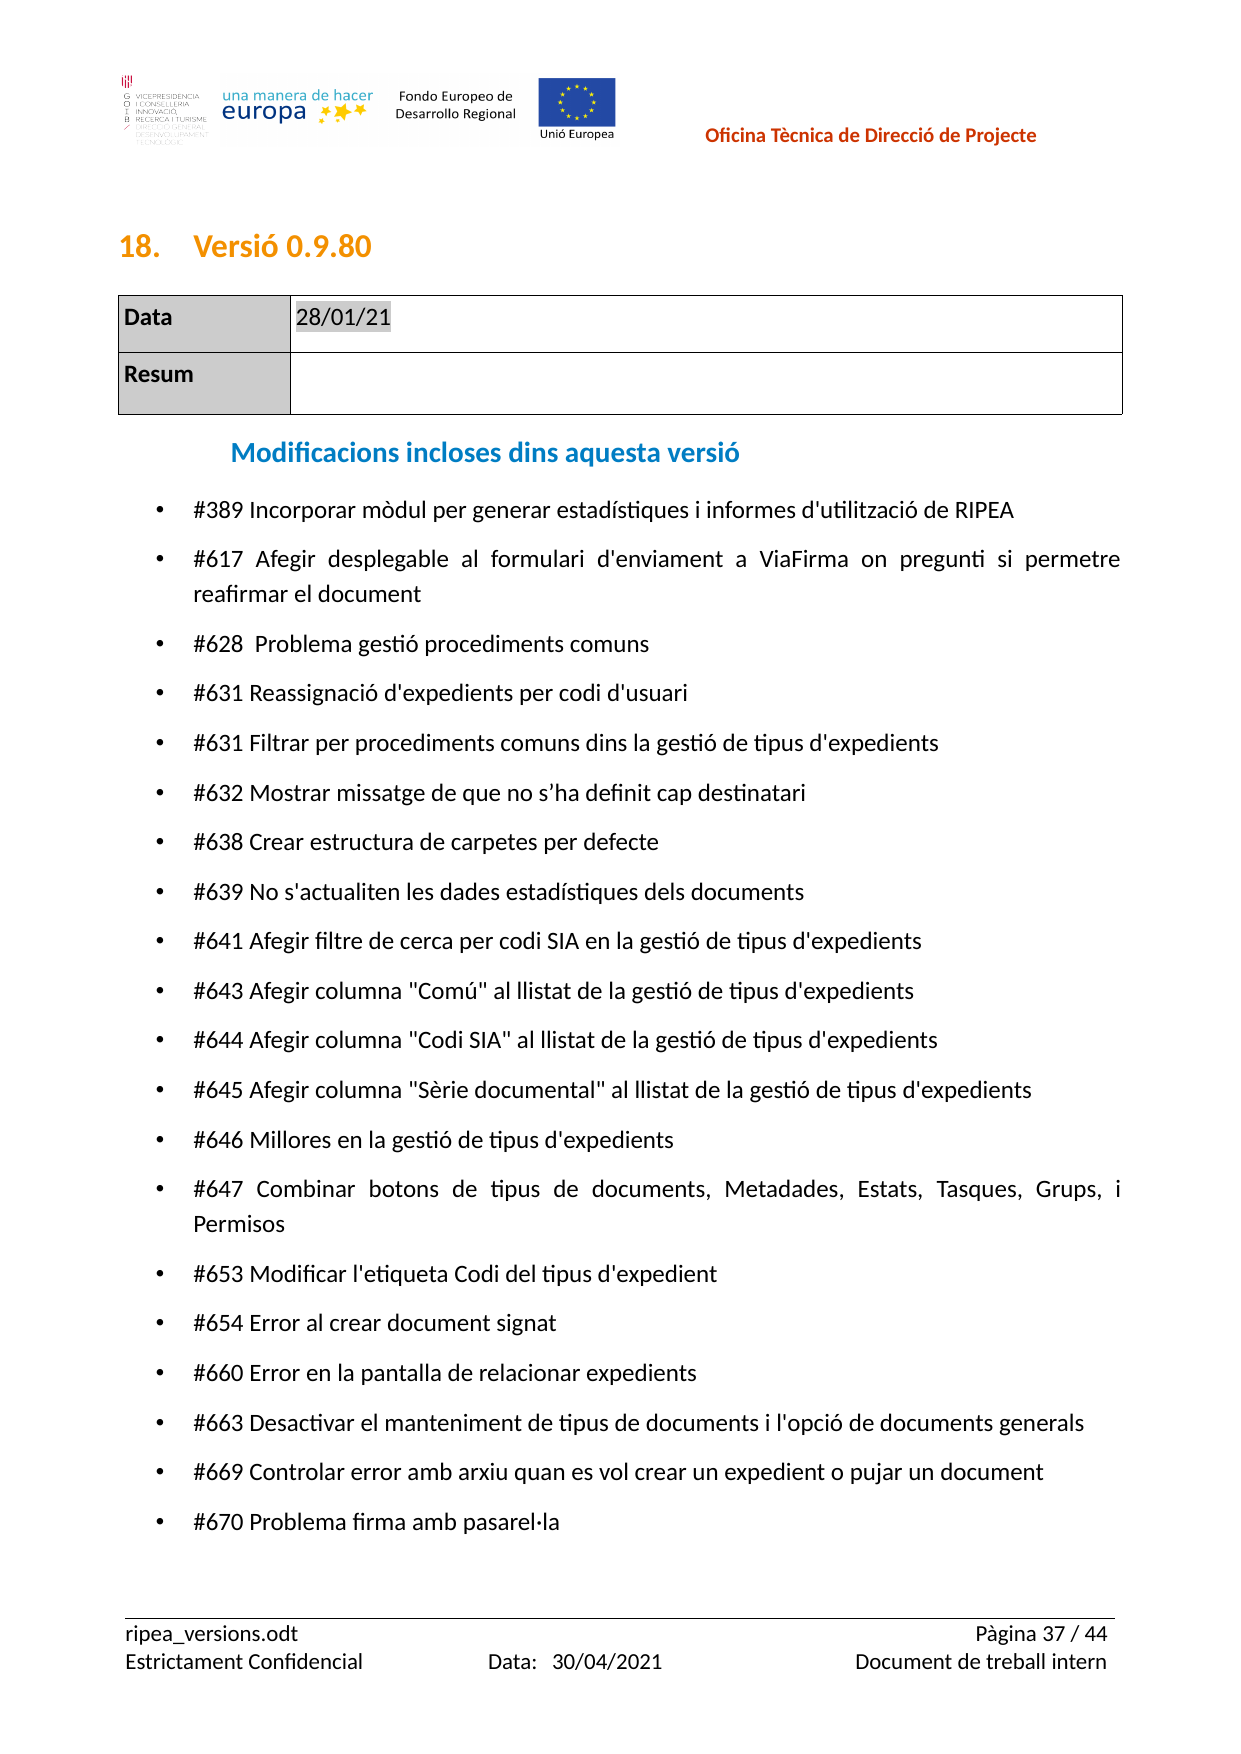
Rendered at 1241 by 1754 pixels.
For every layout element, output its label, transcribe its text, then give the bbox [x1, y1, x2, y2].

list #638 Crear estructura de carpetes per defecte [156, 826, 1122, 857]
list #639 No s'actualiten les dades estadístiques dels documents [156, 876, 1122, 906]
list #632 Mostrar missatge de que no s’ha definit cap destinatari [156, 777, 1122, 807]
table_header 28/01/21 [291, 296, 1122, 352]
table_cell [291, 353, 1122, 414]
list #660 Error en la pantalla de relacionar expedients [156, 1357, 1122, 1388]
list #669 Controlar error amb arxiu quan es vol crear un expedient o pujar un document [156, 1456, 1122, 1487]
list #631 Filtrar per procediments comuns dins la gestió de tipus d'expedients [156, 727, 1122, 758]
subtitle Versió 0.9.80 [118, 225, 1122, 266]
picture [219, 73, 621, 147]
list #654 Error al crear document signat [156, 1307, 1122, 1338]
list #643 Afegir columna "Comú" al llistat de la gestió de tipus d'expedients [156, 975, 1122, 1006]
list #628 Problema gestió procediments comuns [156, 628, 1122, 658]
list #647 Combinar botons de tipus de documents, Metadades, Estats, Tasques, Grups, i Permisos [156, 1173, 1122, 1239]
subtitle Modificacions incloses dins aquesta versió [153, 434, 1122, 470]
list #663 Desactivar el manteniment de tipus de documents i l'opció de documents generals [156, 1407, 1122, 1437]
list #617 Afegir desplegable al formulari d'enviament a ViaFirma on pregunti si permetre reafirmar el document [156, 543, 1122, 609]
list #631 Reassignació d'expedients per codi d'usuari [156, 677, 1122, 708]
picture [118, 73, 213, 147]
table_header Data [119, 296, 290, 352]
table_cell Resum [119, 353, 290, 414]
list #641 Afegir filtre de cerca per codi SIA en la gestió de tipus d'expedients [156, 925, 1122, 956]
list #653 Modificar l'etiqueta Codi del tipus d'expedient [156, 1258, 1122, 1288]
list #389 Incorporar mòdul per generar estadístiques i informes d'utilització de RIPEA [156, 494, 1122, 524]
list #670 Problema firma amb pasarel·la [156, 1506, 1122, 1536]
list #645 Afegir columna "Sèrie documental" al llistat de la gestió de tipus d'expedients [156, 1074, 1122, 1105]
list #646 Millores en la gestió de tipus d'expedients [156, 1124, 1122, 1154]
list #644 Afegir columna "Codi SIA" al llistat de la gestió de tipus d'expedients [156, 1024, 1122, 1055]
